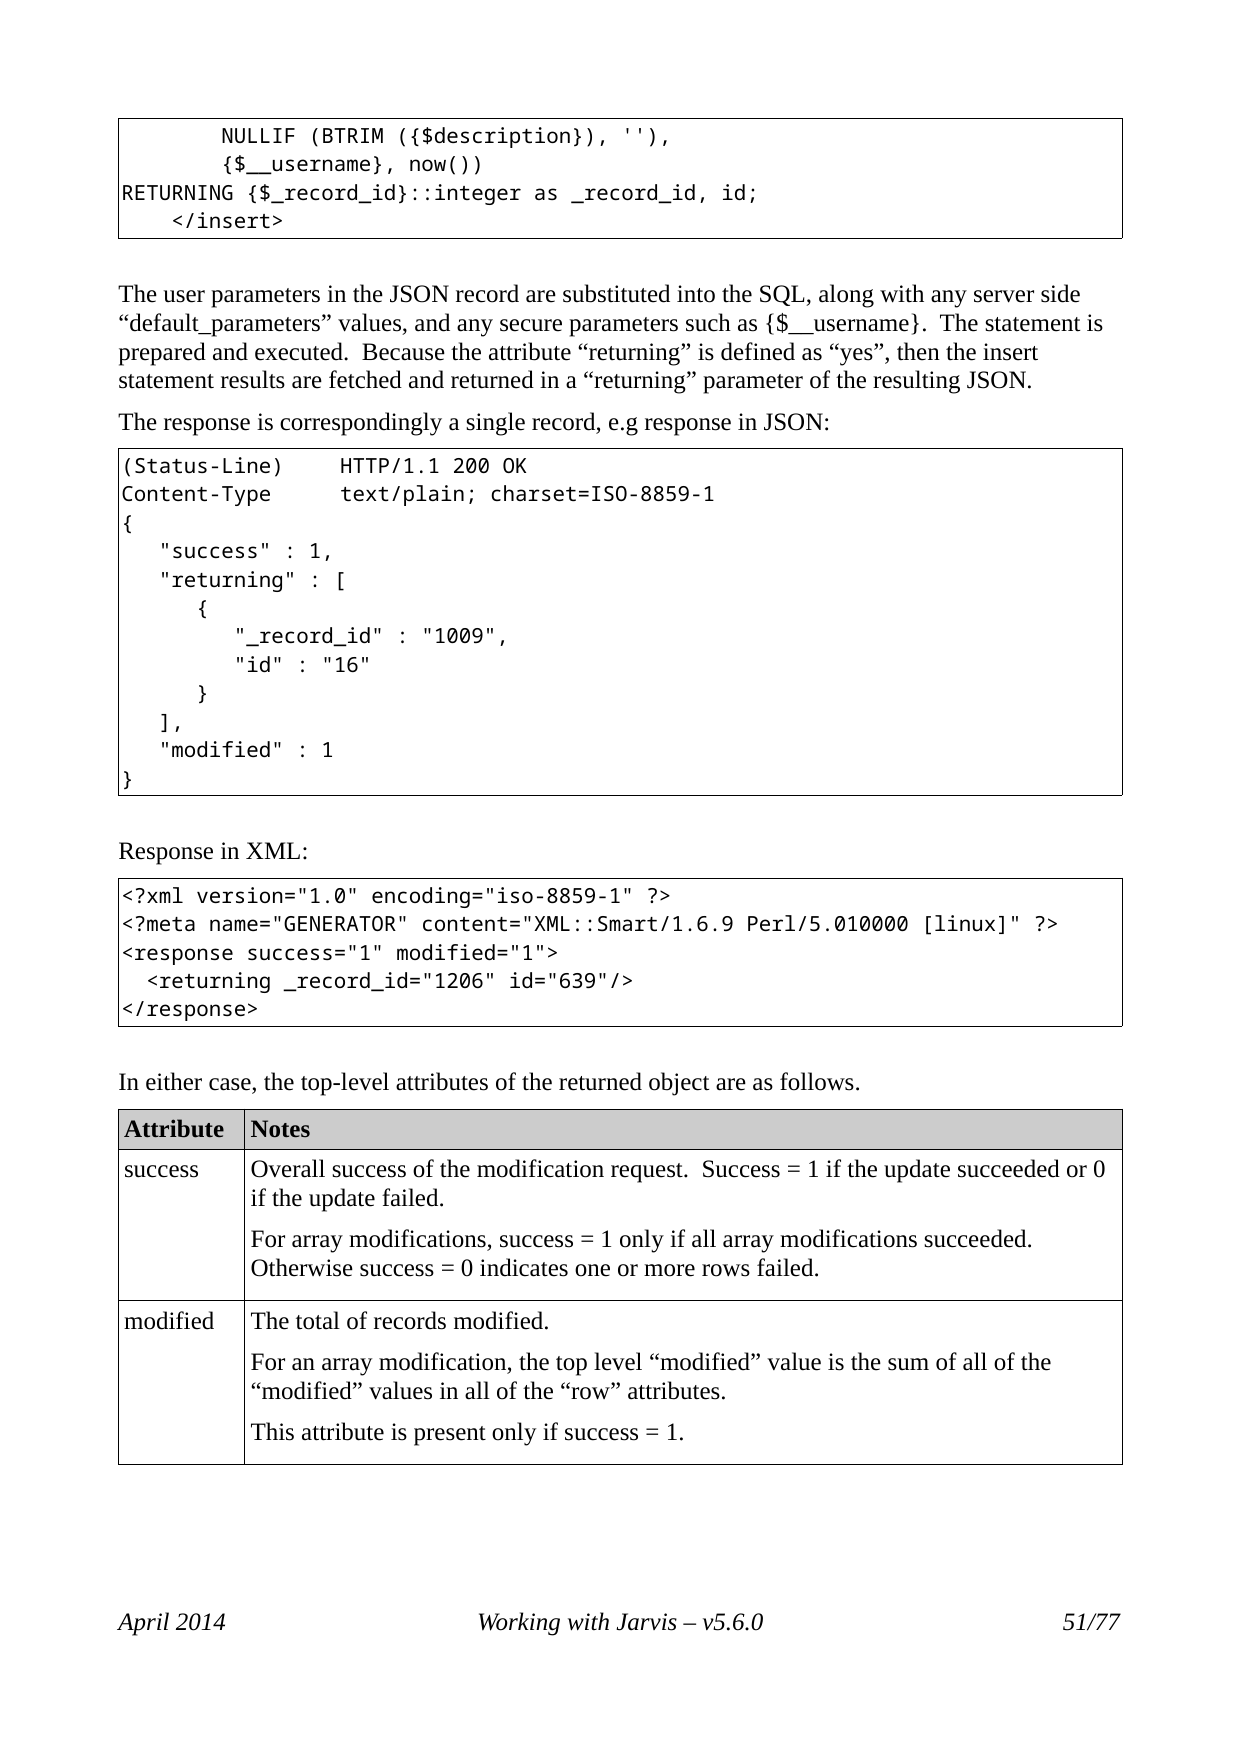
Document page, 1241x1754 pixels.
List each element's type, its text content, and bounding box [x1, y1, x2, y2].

text Response in XML: [118, 836, 1122, 865]
table_cell Overall success of the modification request. Success = 1 if the update succeeded or 0 if the update failed. For array modifications, success = 1 only if all array modifications succeeded. Otherwise success = 0 indicates one or more rows failed. [245, 1150, 1122, 1300]
text <?xml version="1.0" encoding="iso-8859-1" ?> [119, 879, 1122, 906]
text </response> [119, 991, 1122, 1026]
text (Status-Line) HTTP/1.1 200 OK [119, 449, 1122, 476]
table_cell The total of records modified. For an array modification, the top level “modified” value is the sum of all of the “modified” values in all of the “row” attributes. This attribute is present only if success = 1. [245, 1301, 1122, 1464]
text "modified" : 1 [119, 732, 1122, 761]
text {$__username}, now()) [119, 147, 1122, 175]
text "returning" : [ [119, 562, 1122, 590]
text Content-Type text/plain; charset=ISO-8859-1 [119, 476, 1122, 505]
text RETURNING {$_record_id}::integer as _record_id, id; [119, 175, 1122, 203]
text NULLIF (BTRIM ({$description}), ''), [119, 119, 1122, 147]
text "success" : 1, [119, 533, 1122, 562]
table_cell modified [119, 1301, 244, 1464]
text <?meta name="GENERATOR" content="XML::Smart/1.6.9 Perl/5.010000 [linux]" ?> [119, 906, 1122, 934]
text The response is correspondingly a single record, e.g response in JSON: [118, 407, 1122, 435]
text <response success="1" modified="1"> [119, 934, 1122, 963]
table_cell success [119, 1150, 244, 1300]
text { [119, 505, 1122, 533]
text } [119, 675, 1122, 704]
text "_record_id" : "1009", [119, 618, 1122, 647]
text In either case, the top-level attributes of the returned object are as follows. [118, 1067, 1122, 1096]
text The user parameters in the JSON record are substituted into the SQL, along with any server side “default_parameters” values, and any secure parameters such as {$__username}. The statement is prepared and executed. Because the attribute “returning” is defined as “yes”, then the insert statement results are fetched and returned in a “returning” parameter of the resulting JSON. [118, 279, 1122, 394]
text </insert> [119, 203, 1122, 238]
text ], [119, 704, 1122, 732]
text "id" : "16" [119, 647, 1122, 675]
text { [119, 590, 1122, 618]
text } [119, 761, 1122, 795]
table_header Attribute [119, 1110, 244, 1149]
table_header Notes [245, 1110, 1122, 1149]
text <returning _record_id="1206" id="639"/> [119, 963, 1122, 991]
